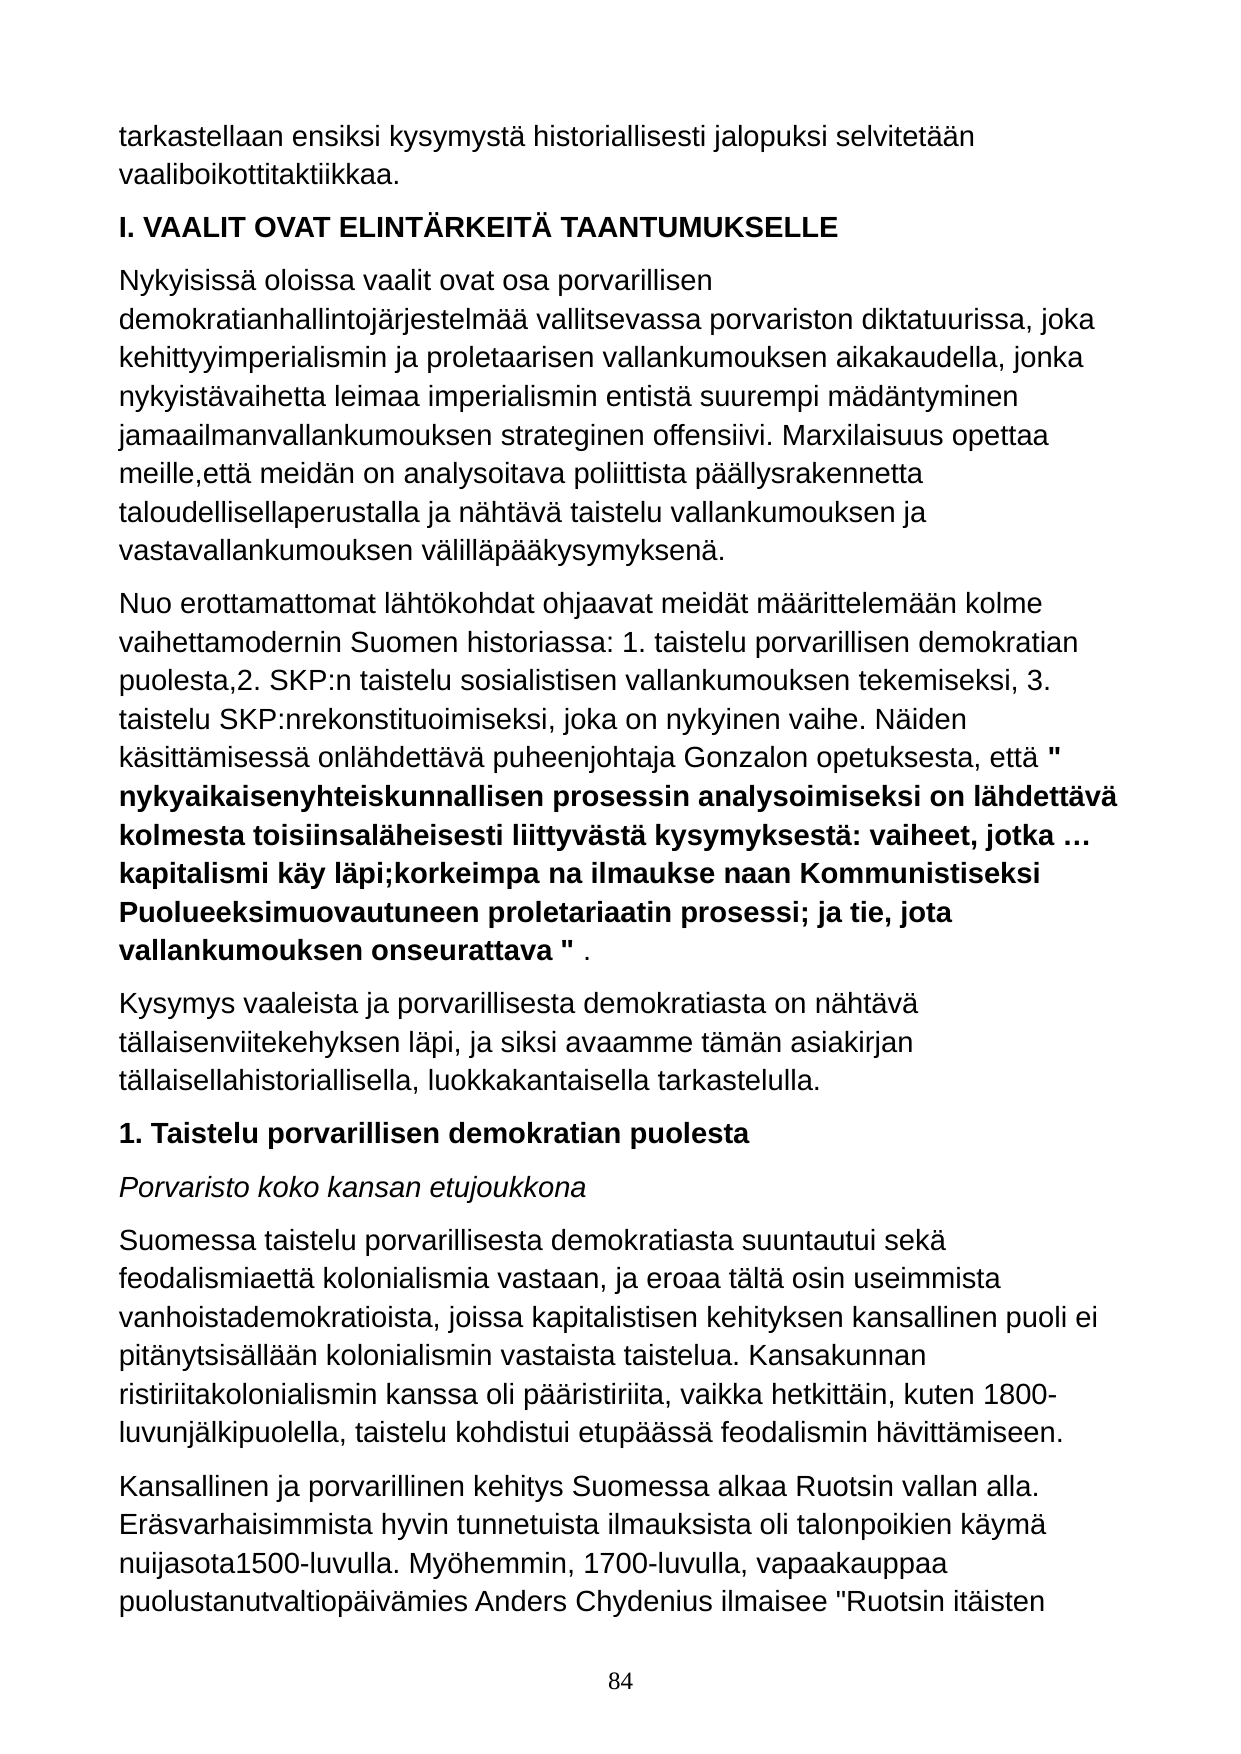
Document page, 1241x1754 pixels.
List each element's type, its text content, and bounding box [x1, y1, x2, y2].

text 1. Taistelu porvarillisen demokratian puolesta [118, 1116, 1122, 1150]
text I. VAALIT OVAT ELINTÄRKEITÄ TAANTUMUKSELLE [118, 210, 1122, 244]
text Porvaristo koko kansan etujoukkona [118, 1169, 1122, 1203]
text tarkastellaan ensiksi kysymystä historiallisesti jalopuksi selvitetään vaaliboikottitaktiikkaa. [118, 118, 1122, 191]
text Nuo erottamattomat lähtökohdat ohjaavat meidät määrittelemään kolme vaihettamodernin Suomen historiassa: 1. taistelu porvarillisen demokratian puolesta,2. SKP:n taistelu sosialistisen vallankumouksen tekemiseksi, 3. taistelu SKP:nrekonstituoimiseksi, joka on nykyinen vaihe. Näiden käsittämisessä onlähdettävä puheenjohtaja Gonzalon opetuksesta, että " nykyaikaisenyhteiskunnallisen prosessin analysoimiseksi on lähdettävä kolmesta toisiinsaläheisesti liittyvästä kysymyksestä: vaiheet, jotka … kapitalismi käy läpi;korkeimpa na ilmaukse naan Kommunistiseksi Puolueeksimuovautuneen proletariaatin prosessi; ja tie, jota vallankumouksen onseurattava " . [118, 586, 1122, 967]
text Nykyisissä oloissa vaalit ovat osa porvarillisen demokratianhallintojärjestelmää vallitsevassa porvariston diktatuurissa, joka kehittyyimperialismin ja proletaarisen vallankumouksen aikakaudella, jonka nykyistävaihetta leimaa imperialismin entistä suurempi mädäntyminen jamaailmanvallankumouksen strateginen offensiivi. Marxilaisuus opettaa meille,että meidän on analysoitava poliittista päällysrakennetta taloudellisellaperustalla ja nähtävä taistelu vallankumouksen ja vastavallankumouksen välilläpääkysymyksenä. [118, 263, 1122, 567]
text Kansallinen ja porvarillinen kehitys Suomessa alkaa Ruotsin vallan alla. Eräsvarhaisimmista hyvin tunnetuista ilmauksista oli talonpoikien käymä nuijasota1500-luvulla. Myöhemmin, 1700-luvulla, vapaakauppaa puolustanutvaltiopäivämies Anders Chydenius ilmaisee "Ruotsin itäisten [118, 1468, 1122, 1618]
text Kysymys vaaleista ja porvarillisesta demokratiasta on nähtävä tällaisenviitekehyksen läpi, ja siksi avaamme tämän asiakirjan tällaisellahistoriallisella, luokkakantaisella tarkastelulla. [118, 986, 1122, 1097]
text Suomessa taistelu porvarillisesta demokratiasta suuntautui sekä feodalismiaettä kolonialismia vastaan, ja eroaa tältä osin useimmista vanhoistademokratioista, joissa kapitalistisen kehityksen kansallinen puoli ei pitänytsisällään kolonialismin vastaista taistelua. Kansakunnan ristiriitakolonialismin kanssa oli pääristiriita, vaikka hetkittäin, kuten 1800-luvunjälkipuolella, taistelu kohdistui etupäässä feodalismin hävittämiseen. [118, 1223, 1122, 1449]
